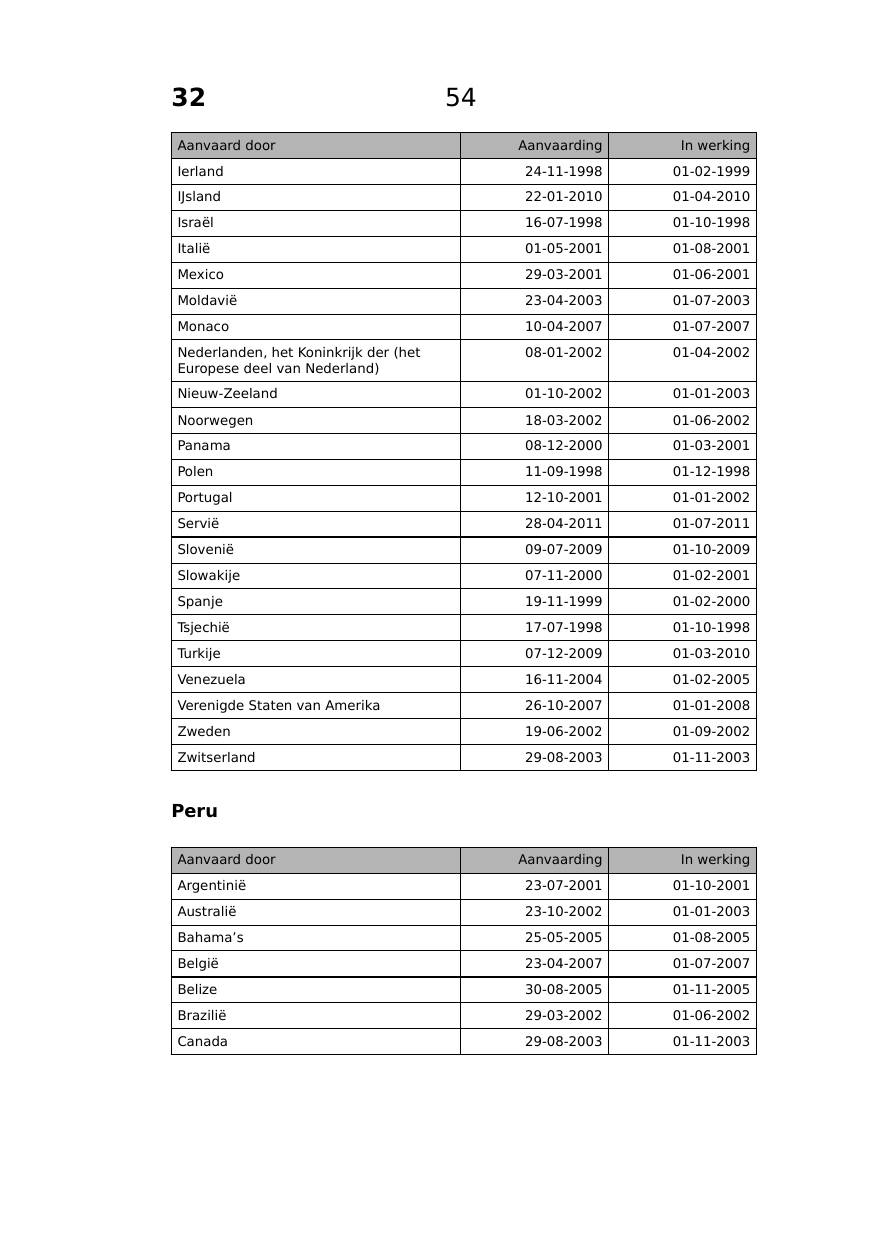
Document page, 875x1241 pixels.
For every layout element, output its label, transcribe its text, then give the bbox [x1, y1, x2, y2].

table_cell 01-10-1998 [609, 211, 756, 236]
table_cell 01-11-2005 [609, 978, 756, 1002]
table_cell 19-11-1999 [461, 589, 608, 614]
table_cell 25-05-2005 [461, 926, 608, 950]
table_cell 01-01-2003 [609, 382, 756, 407]
table_cell 16-07-1998 [461, 211, 608, 236]
subtitle Peru [171, 801, 756, 822]
table_cell 01-10-2009 [609, 538, 756, 562]
table_cell 01-09-2002 [609, 719, 756, 744]
table_cell 01-06-2002 [609, 1003, 756, 1028]
table_cell 01-02-2005 [609, 667, 756, 692]
table_cell 01-02-2001 [609, 564, 756, 588]
table_cell Polen [172, 460, 460, 484]
table_cell 01-02-2000 [609, 589, 756, 614]
table_cell 23-07-2001 [461, 874, 608, 898]
table_cell Zwitserland [172, 745, 460, 770]
table_cell Noorwegen [172, 408, 460, 433]
table_cell Australië [172, 900, 460, 924]
table_cell 01-06-2002 [609, 408, 756, 433]
table_cell Italië [172, 237, 460, 262]
table_cell Portugal [172, 486, 460, 511]
table_cell Argentinië [172, 874, 460, 898]
table_cell België [172, 951, 460, 976]
table_cell 01-08-2001 [609, 237, 756, 262]
table_cell 22-01-2010 [461, 185, 608, 210]
table_cell 08-12-2000 [461, 434, 608, 459]
table_cell Nederlanden, het Koninkrijk der (het Europese deel van Nederland) [172, 340, 460, 381]
table_cell 30-08-2005 [461, 978, 608, 1002]
table_cell 01-07-2003 [609, 289, 756, 313]
table_cell 01-06-2001 [609, 263, 756, 287]
table_cell Slovenië [172, 538, 460, 562]
table_cell 23-10-2002 [461, 900, 608, 924]
table_cell 01-10-2002 [461, 382, 608, 407]
table_header Aanvaarding [461, 133, 608, 158]
table_cell 01-11-2003 [609, 1029, 756, 1054]
table_cell 07-12-2009 [461, 641, 608, 666]
table_cell Israël [172, 211, 460, 236]
table_cell 19-06-2002 [461, 719, 608, 744]
table_cell 01-04-2002 [609, 340, 756, 381]
table_cell Mexico [172, 263, 460, 287]
table_cell Brazilië [172, 1003, 460, 1028]
table_cell Ierland [172, 159, 460, 184]
table_cell Bahama’s [172, 926, 460, 950]
table_cell Nieuw-Zeeland [172, 382, 460, 407]
table_cell Panama [172, 434, 460, 459]
table_cell Tsjechië [172, 615, 460, 640]
table_cell 10-04-2007 [461, 315, 608, 339]
table_cell 26-10-2007 [461, 693, 608, 718]
table_cell IJsland [172, 185, 460, 210]
table_cell 01-03-2010 [609, 641, 756, 666]
table_cell 17-07-1998 [461, 615, 608, 640]
table_cell 29-08-2003 [461, 745, 608, 770]
table_cell 01-07-2007 [609, 951, 756, 976]
table_cell Servië [172, 512, 460, 536]
table_cell 01-02-1999 [609, 159, 756, 184]
table_cell 01-01-2008 [609, 693, 756, 718]
table_cell 09-07-2009 [461, 538, 608, 562]
table_header In werking [609, 848, 756, 873]
table_cell 16-11-2004 [461, 667, 608, 692]
table_cell 01-10-1998 [609, 615, 756, 640]
table_cell 29-03-2001 [461, 263, 608, 287]
table_cell 01-04-2010 [609, 185, 756, 210]
table_cell 01-12-1998 [609, 460, 756, 484]
table_cell 23-04-2007 [461, 951, 608, 976]
table_cell 01-08-2005 [609, 926, 756, 950]
table_header Aanvaard door [172, 848, 460, 873]
table_cell 01-01-2002 [609, 486, 756, 511]
table_cell 29-03-2002 [461, 1003, 608, 1028]
table_cell 24-11-1998 [461, 159, 608, 184]
table_cell Zweden [172, 719, 460, 744]
table_cell 12-10-2001 [461, 486, 608, 511]
table_cell 11-09-1998 [461, 460, 608, 484]
table_cell Turkije [172, 641, 460, 666]
table_cell 28-04-2011 [461, 512, 608, 536]
table_cell Monaco [172, 315, 460, 339]
table_header Aanvaarding [461, 848, 608, 873]
table_cell 07-11-2000 [461, 564, 608, 588]
table_cell 23-04-2003 [461, 289, 608, 313]
table_cell 01-11-2003 [609, 745, 756, 770]
table_cell 29-08-2003 [461, 1029, 608, 1054]
table_cell Belize [172, 978, 460, 1002]
table_cell 01-03-2001 [609, 434, 756, 459]
table_cell 01-01-2003 [609, 900, 756, 924]
table_cell 01-07-2011 [609, 512, 756, 536]
table_cell Spanje [172, 589, 460, 614]
table_cell 08-01-2002 [461, 340, 608, 381]
table_cell Moldavië [172, 289, 460, 313]
table_cell 18-03-2002 [461, 408, 608, 433]
table_header In werking [609, 133, 756, 158]
table_cell 01-05-2001 [461, 237, 608, 262]
table_cell Verenigde Staten van Amerika [172, 693, 460, 718]
table_cell 01-07-2007 [609, 315, 756, 339]
table_cell Venezuela [172, 667, 460, 692]
table_cell 01-10-2001 [609, 874, 756, 898]
table_cell Canada [172, 1029, 460, 1054]
table_cell Slowakije [172, 564, 460, 588]
table_header Aanvaard door [172, 133, 460, 158]
